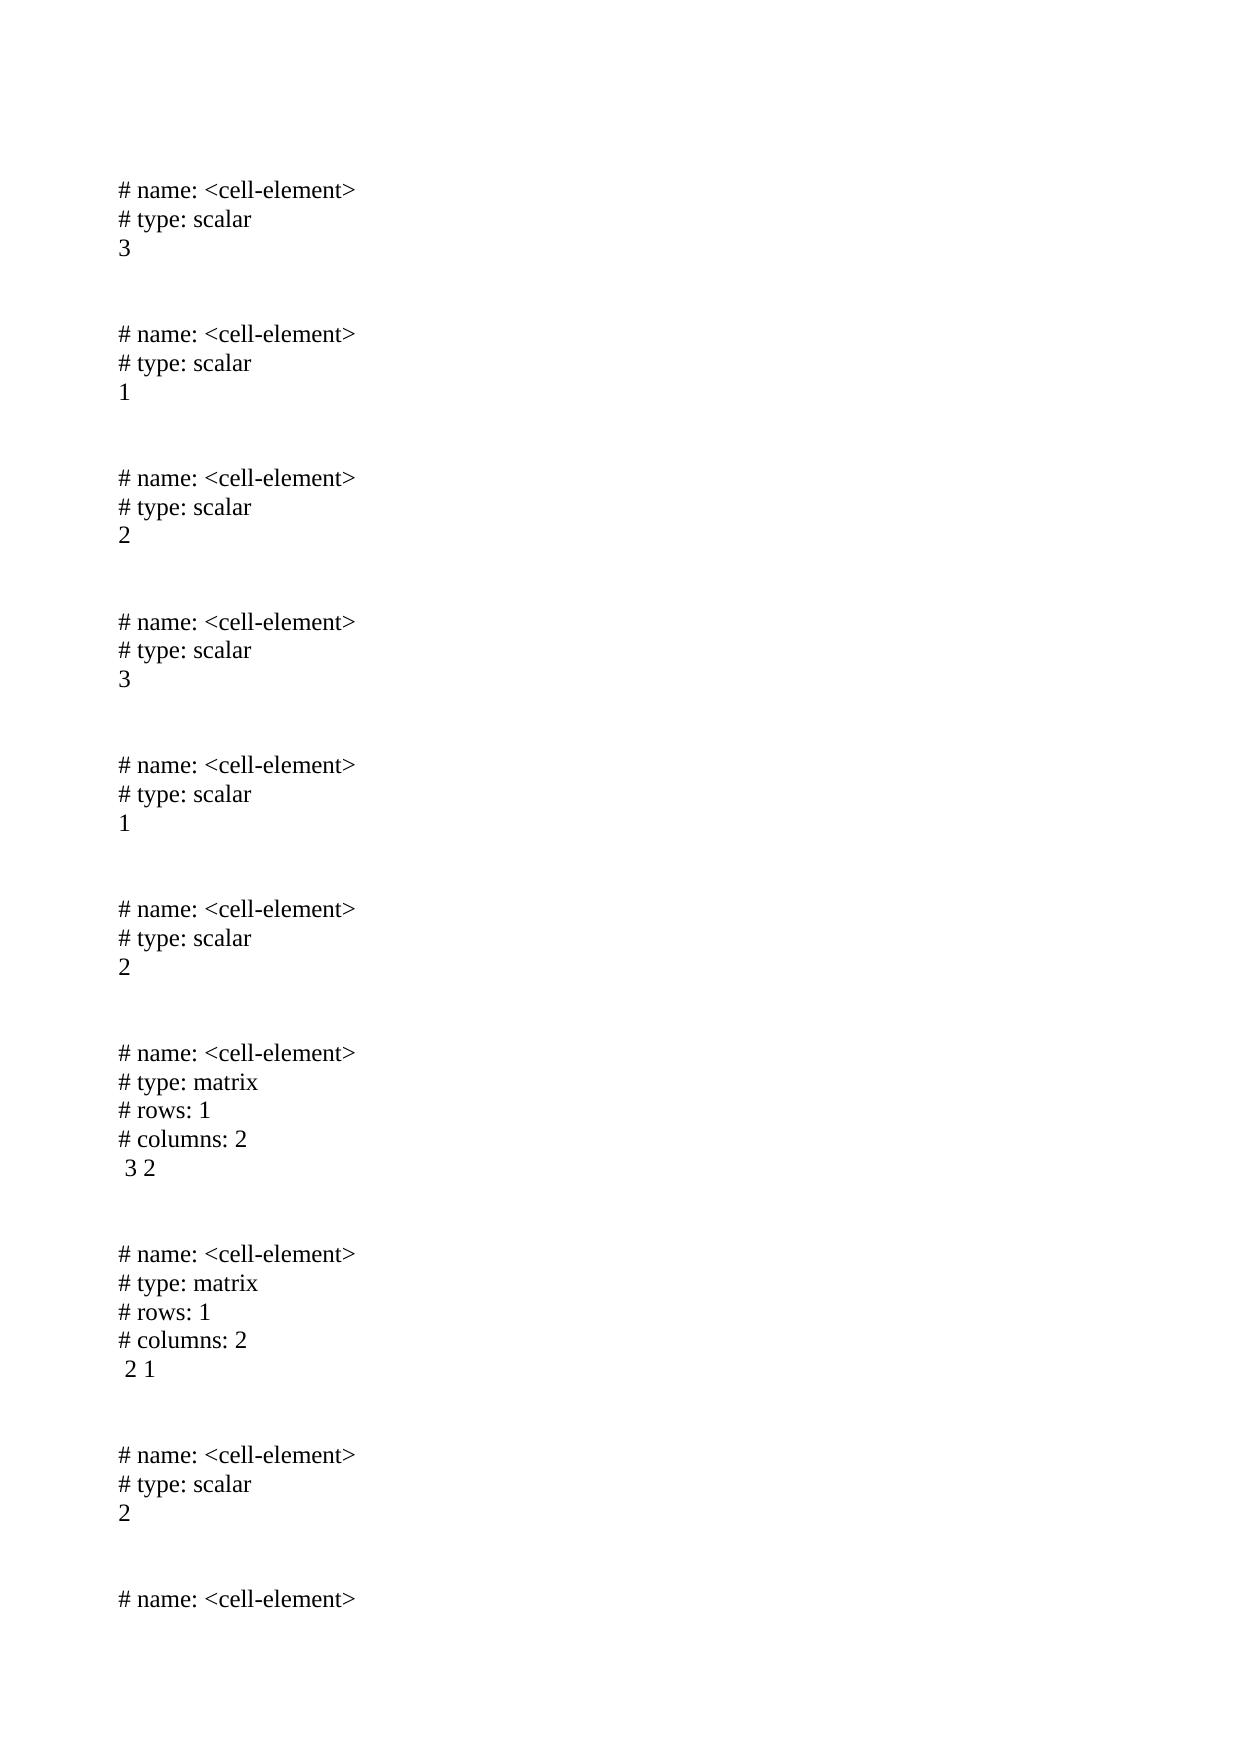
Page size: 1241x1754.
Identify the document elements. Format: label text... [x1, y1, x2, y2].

text # name: <cell-element> [118, 894, 1122, 923]
text 3 [118, 664, 1122, 693]
text 3 [118, 233, 1122, 262]
text # type: scalar [118, 636, 1122, 664]
text # type: scalar [118, 204, 1122, 233]
text # rows: 1 [118, 1096, 1122, 1124]
text # name: <cell-element> [118, 1584, 1122, 1613]
text 2 [118, 952, 1122, 981]
text # columns: 2 [118, 1326, 1122, 1354]
text 1 [118, 377, 1122, 406]
text # name: <cell-element> [118, 607, 1122, 636]
text # columns: 2 [118, 1124, 1122, 1153]
text 2 [118, 1498, 1122, 1527]
text # name: <cell-element> [118, 319, 1122, 348]
text # name: <cell-element> [118, 751, 1122, 779]
text # name: <cell-element> [118, 176, 1122, 204]
text # type: scalar [118, 923, 1122, 952]
text # type: scalar [118, 492, 1122, 521]
text # type: scalar [118, 779, 1122, 808]
text 2 [118, 521, 1122, 549]
text # name: <cell-element> [118, 1441, 1122, 1469]
text # name: <cell-element> [118, 1038, 1122, 1067]
text 2 1 [118, 1354, 1122, 1383]
text # name: <cell-element> [118, 463, 1122, 492]
text # rows: 1 [118, 1297, 1122, 1326]
text # type: matrix [118, 1067, 1122, 1096]
text # name: <cell-element> [118, 1239, 1122, 1268]
text 3 2 [118, 1153, 1122, 1182]
text 1 [118, 808, 1122, 837]
text # type: scalar [118, 348, 1122, 377]
text # type: scalar [118, 1469, 1122, 1498]
text # type: matrix [118, 1268, 1122, 1297]
